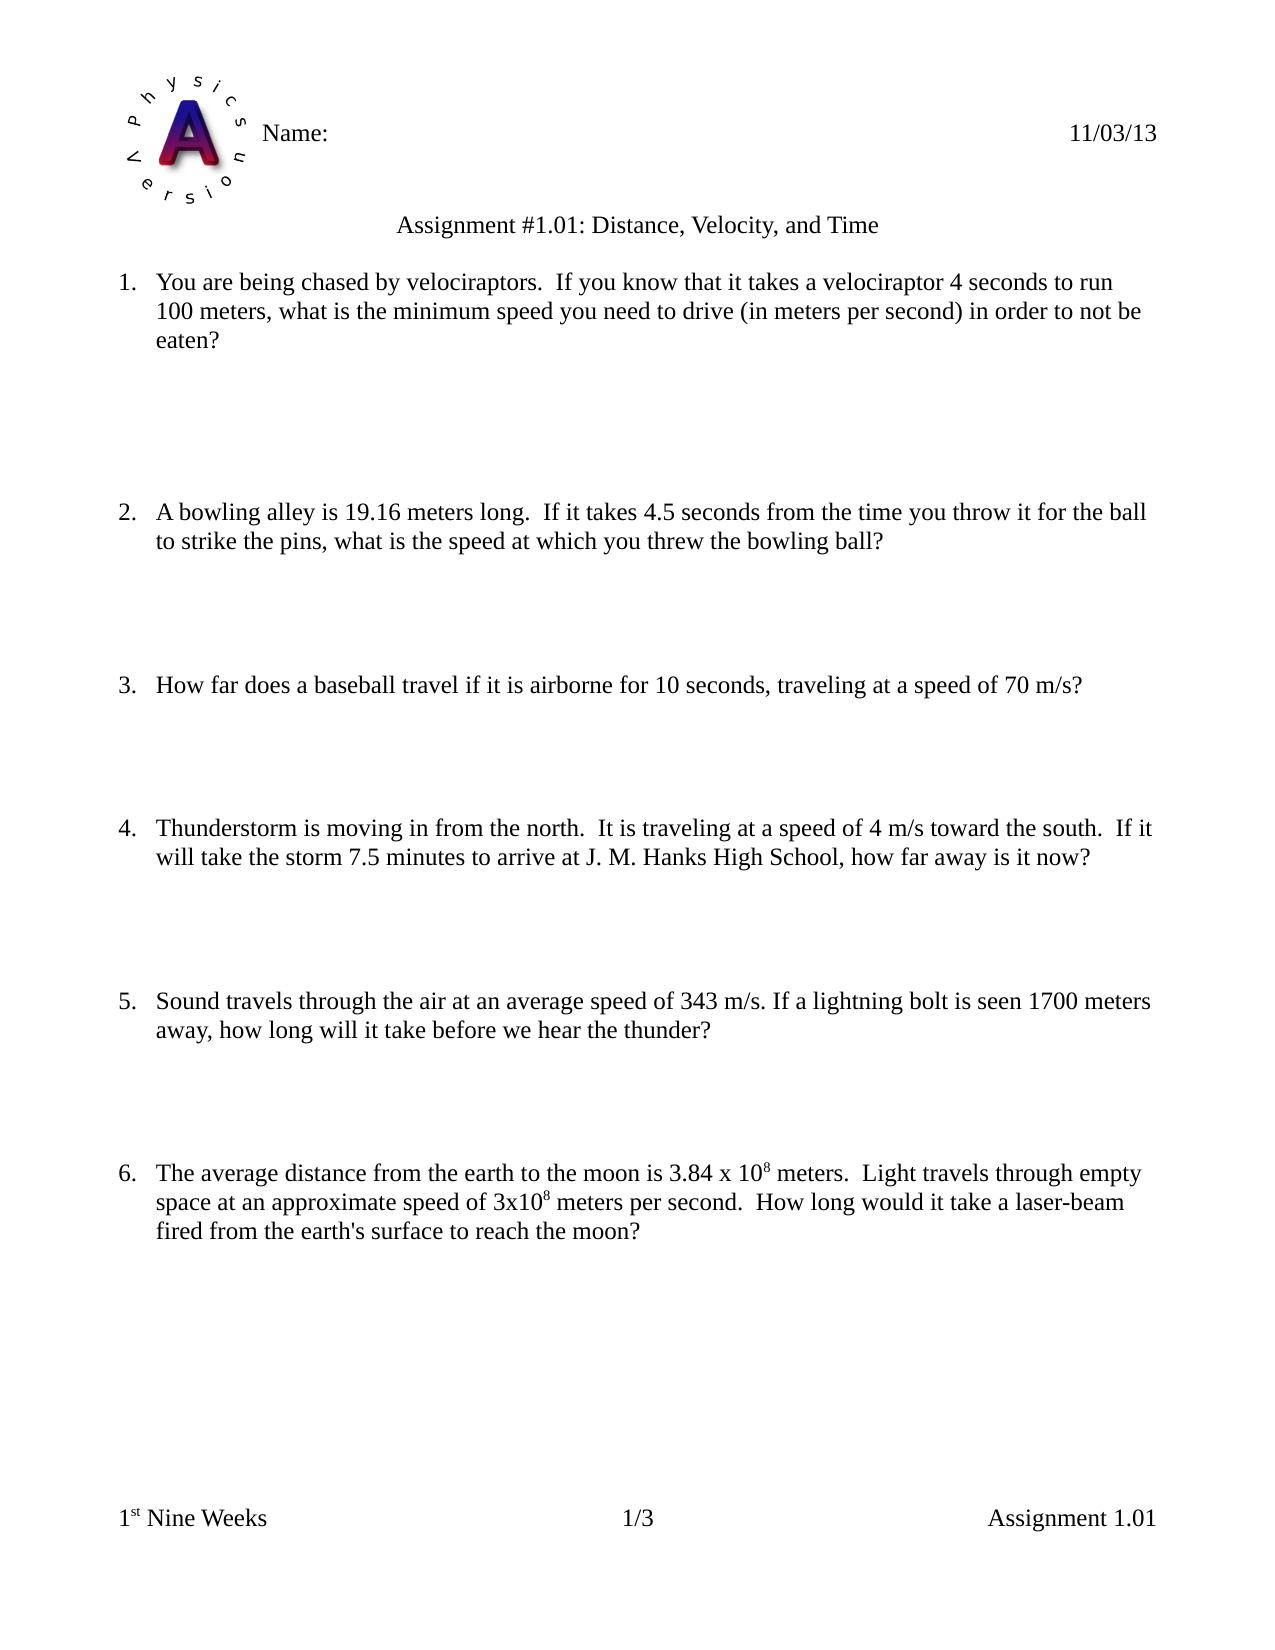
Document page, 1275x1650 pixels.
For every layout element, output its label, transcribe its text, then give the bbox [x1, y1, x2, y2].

list The average distance from the earth to the moon is 3.84 x 108 meters. Light travels through empty space at an approximate speed of 3x108 meters per second. How long would it take a laser-beam fired from the earth's surface to reach the moon? [118, 1158, 1157, 1245]
text Assignment #1.01: Distance, Velocity, and Time [118, 176, 1157, 238]
list Thunderstorm is moving in from the north. It is traveling at a speed of 4 m/s toward the south. If it will take the storm 7.5 minutes to arrive at J. M. Hanks High School, how far away is it now? [118, 813, 1157, 871]
list Sound travels through the air at an average speed of 343 m/s. If a lightning bolt is seen 1700 meters away, how long will it take before we hear the thunder? [118, 986, 1157, 1043]
list You are being chased by velociraptors. If you know that it takes a velociraptor 4 seconds to run 100 meters, what is the minimum speed you need to drive (in meters per second) in order to not be eaten? [118, 267, 1157, 353]
list How far does a baseball travel if it is airborne for 10 seconds, traveling at a speed of 70 m/s? [118, 670, 1157, 698]
list A bowling alley is 19.16 meters long. If it takes 4.5 seconds from the time you throw it for the ball to strike the pins, what is the speed at which you threw the bowling ball? [118, 497, 1157, 555]
picture [113, 59, 263, 210]
